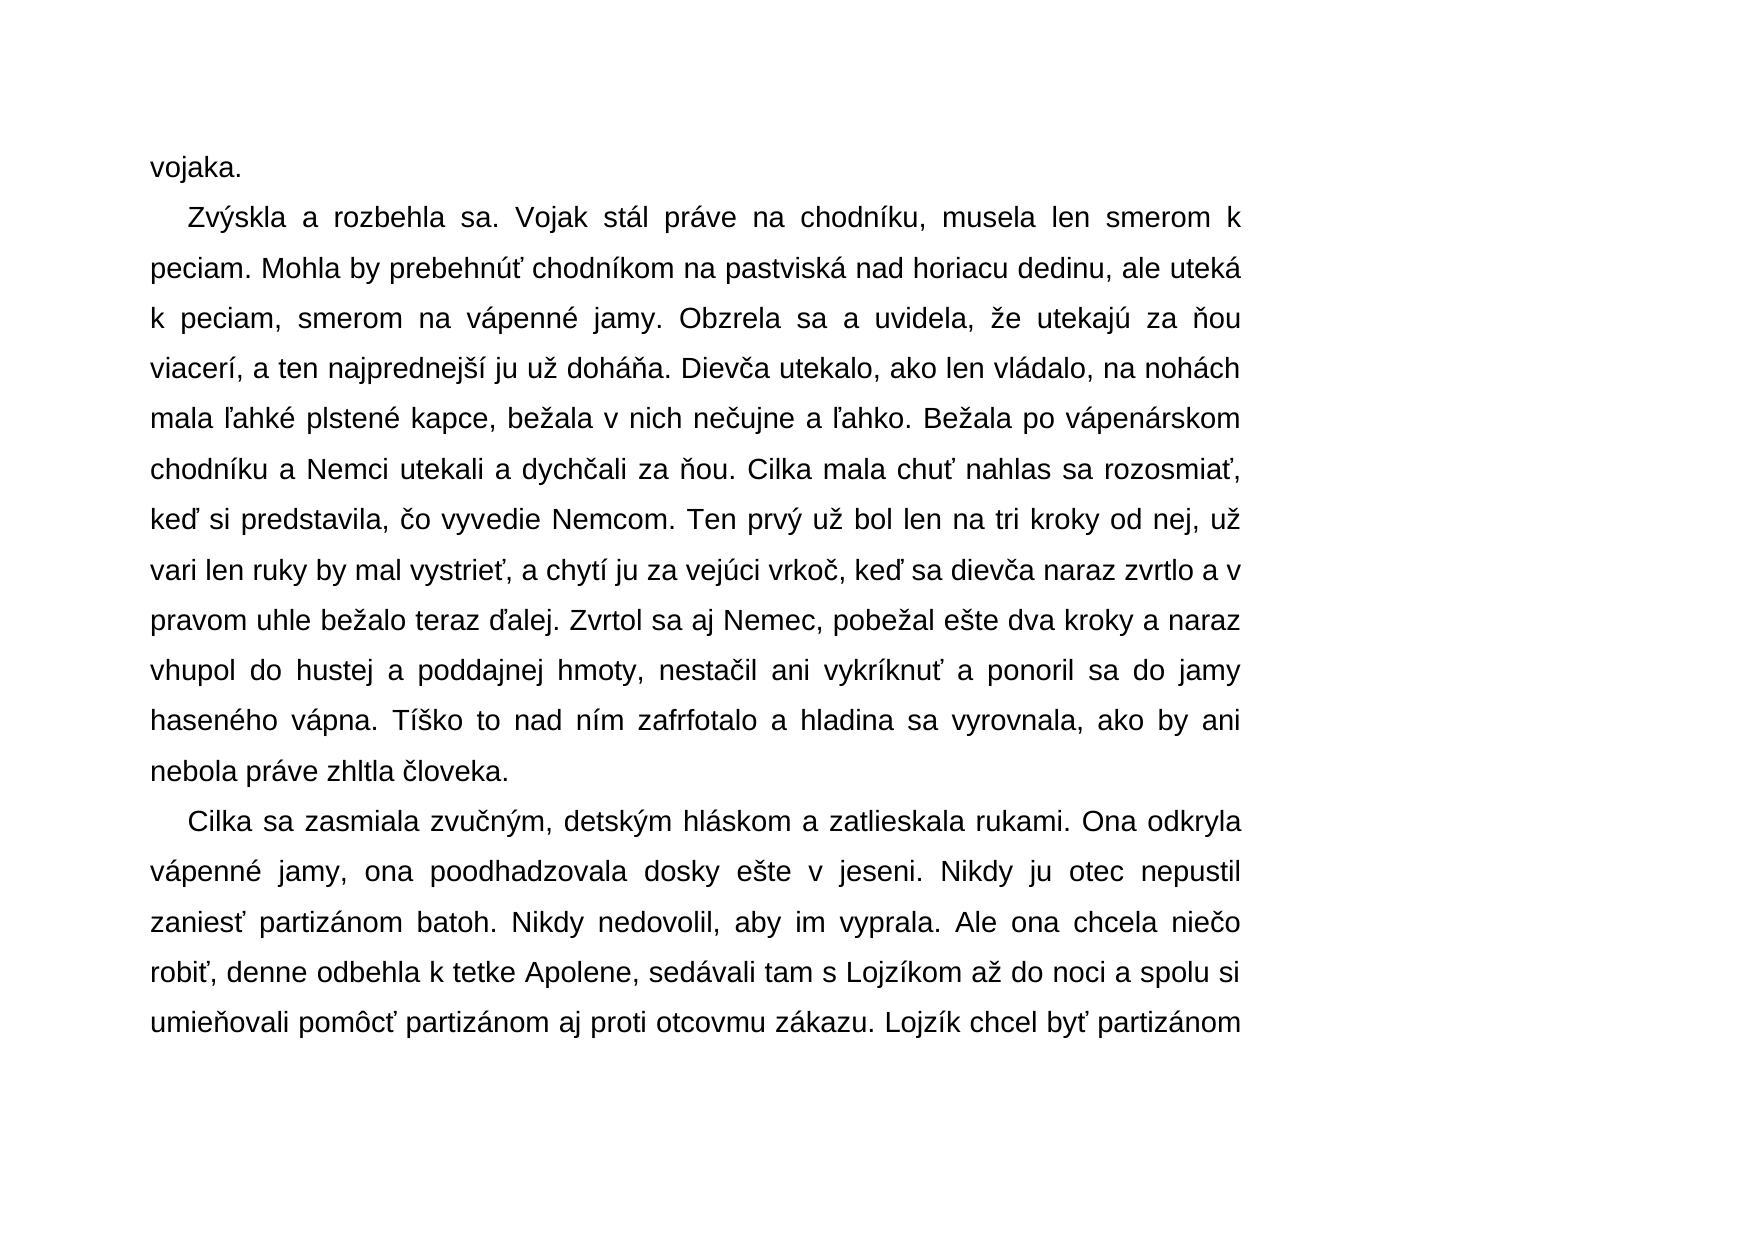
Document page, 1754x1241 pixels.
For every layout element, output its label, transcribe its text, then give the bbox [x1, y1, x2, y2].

text Cilka sa zasmiala zvučným, detským hláskom a zatlieskala rukami. Ona odkryla vápenné jamy, ona poodhadzovala dosky ešte v jeseni. Nikdy ju otec nepustil zaniesť partizánom batoh. Nikdy nedovolil, aby im vyprala. Ale ona chcela niečo robiť, denne odbehla k tetke Apolene, sedávali tam s Lojzíkom až do noci a spolu si umieňovali pomôcť partizánom aj proti otcovmu zákazu. Lojzík chcel byť partizánom [150, 804, 1243, 1039]
text vojaka. [150, 150, 1243, 183]
text Zvýskla a rozbehla sa. Vojak stál práve na chodníku, musela len smerom k peciam. Mohla by prebehnúť chodníkom na pastviská nad horiacu dedinu, ale uteká k peciam, smerom na vápenné jamy. Obzrela sa a uvidela, že utekajú za ňou viacerí, a ten najprednejší ju už doháňa. Dievča utekalo, ako len vládalo, na nohách mala ľahké plstené kapce, bežala v nich nečujne a ľahko. Bežala po vápenárskom chodníku a Nemci utekali a dychčali za ňou. Cilka mala chuť nahlas sa rozosmiať, keď si predstavila, čo vyvedie Nemcom. Ten prvý už bol len na tri kroky od nej, už vari len ruky by mal vystrieť, a chytí ju za vejúci vrkoč, keď sa dievča naraz zvrtlo a v pravom uhle bežalo teraz ďalej. Zvrtol sa aj Nemec, pobežal ešte dva kroky a naraz vhupol do hustej a poddajnej hmoty, nestačil ani vykríknuť a ponoril sa do jamy haseného vápna. Tíško to nad ním zafrfotalo a hladina sa vyrovnala, ako by ani nebola práve zhltla človeka. [150, 200, 1243, 787]
